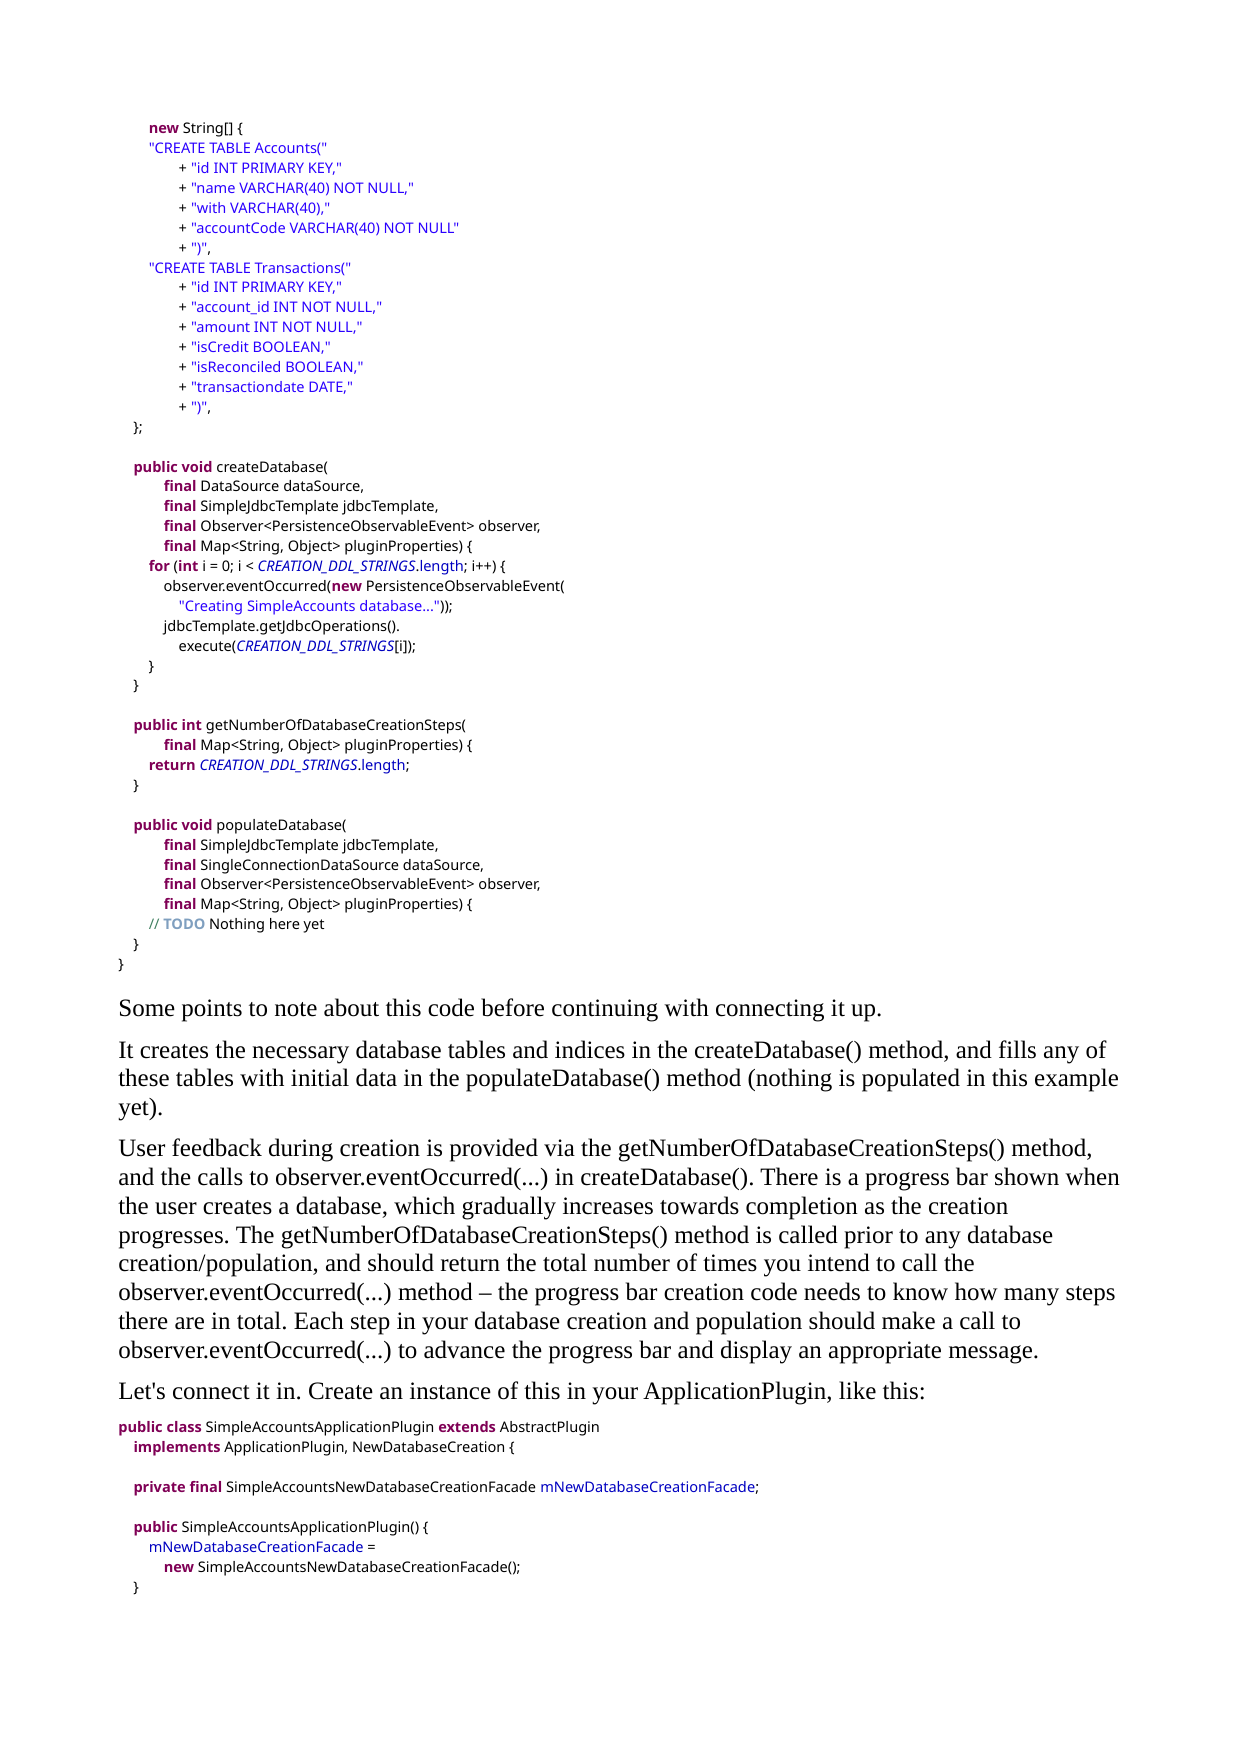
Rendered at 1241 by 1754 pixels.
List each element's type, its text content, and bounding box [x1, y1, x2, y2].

text public int getNumberOfDatabaseCreationSteps( [118, 715, 1122, 735]
text + "transactiondate DATE," [118, 377, 1122, 397]
text public void createDatabase( [118, 456, 1122, 476]
text } [118, 1576, 1122, 1596]
text } [118, 775, 1122, 794]
text + "isCredit BOOLEAN," [118, 337, 1122, 357]
text + "id INT PRIMARY KEY," [118, 158, 1122, 178]
text new String[] { [118, 118, 1122, 138]
text public SimpleAccountsApplicationPlugin() { [118, 1517, 1122, 1537]
text + "amount INT NOT NULL," [118, 317, 1122, 337]
text "CREATE TABLE Transactions(" [118, 257, 1122, 277]
text } [118, 954, 1122, 974]
text public class SimpleAccountsApplicationPlugin extends AbstractPlugin [118, 1417, 1122, 1437]
text "Creating SimpleAccounts database...")); [118, 596, 1122, 616]
text + "isReconciled BOOLEAN," [118, 357, 1122, 377]
text + "accountCode VARCHAR(40) NOT NULL" [118, 218, 1122, 237]
text It creates the necessary database tables and indices in the createDatabase() method, and fills any of these tables with initial data in the populateDatabase() method (nothing is populated in this example yet). [118, 1035, 1122, 1121]
text + ")", [118, 397, 1122, 417]
text final Map<String, Object> pluginProperties) { [118, 894, 1122, 914]
text for (int i = 0; i < CREATION_DDL_STRINGS.length; i++) { [118, 556, 1122, 576]
text }; [118, 417, 1122, 436]
text final SimpleJdbcTemplate jdbcTemplate, [118, 834, 1122, 854]
text execute(CREATION_DDL_STRINGS[i]); [118, 635, 1122, 655]
text mNewDatabaseCreationFacade = [118, 1537, 1122, 1557]
text Let's connect it in. Create an instance of this in your ApplicationPlugin, like this: [118, 1376, 1122, 1405]
text } [118, 934, 1122, 954]
text public void populateDatabase( [118, 814, 1122, 834]
text Some points to note about this code before continuing with connecting it up. [118, 993, 1122, 1022]
text + "with VARCHAR(40)," [118, 198, 1122, 218]
text + ")", [118, 237, 1122, 257]
text observer.eventOccurred(new PersistenceObservableEvent( [118, 576, 1122, 596]
text final Map<String, Object> pluginProperties) { [118, 536, 1122, 556]
text implements ApplicationPlugin, NewDatabaseCreation { [118, 1437, 1122, 1457]
text // TODO Nothing here yet [118, 914, 1122, 934]
text final SimpleJdbcTemplate jdbcTemplate, [118, 496, 1122, 516]
text "CREATE TABLE Accounts(" [118, 138, 1122, 158]
text User feedback during creation is provided via the getNumberOfDatabaseCreationSteps() method, and the calls to observer.eventOccurred(...) in createDatabase(). There is a progress bar shown when the user creates a database, which gradually increases towards completion as the creation progresses. The getNumberOfDatabaseCreationSteps() method is called prior to any database creation/population, and should return the total number of times you intend to call the observer.eventOccurred(...) method – the progress bar creation code needs to know how many steps there are in total. Each step in your database creation and population should make a call to observer.eventOccurred(...) to advance the progress bar and display an appropriate message. [118, 1133, 1122, 1363]
text } [118, 675, 1122, 695]
text final Map<String, Object> pluginProperties) { [118, 735, 1122, 755]
text final SingleConnectionDataSource dataSource, [118, 854, 1122, 874]
text + "name VARCHAR(40) NOT NULL," [118, 178, 1122, 198]
text } [118, 655, 1122, 675]
text final Observer<PersistenceObservableEvent> observer, [118, 874, 1122, 894]
text final DataSource dataSource, [118, 476, 1122, 496]
text + "id INT PRIMARY KEY," [118, 277, 1122, 297]
text return CREATION_DDL_STRINGS.length; [118, 755, 1122, 775]
text + "account_id INT NOT NULL," [118, 297, 1122, 317]
text final Observer<PersistenceObservableEvent> observer, [118, 516, 1122, 536]
text jdbcTemplate.getJdbcOperations(). [118, 616, 1122, 635]
text private final SimpleAccountsNewDatabaseCreationFacade mNewDatabaseCreationFacade; [118, 1477, 1122, 1497]
text new SimpleAccountsNewDatabaseCreationFacade(); [118, 1557, 1122, 1576]
